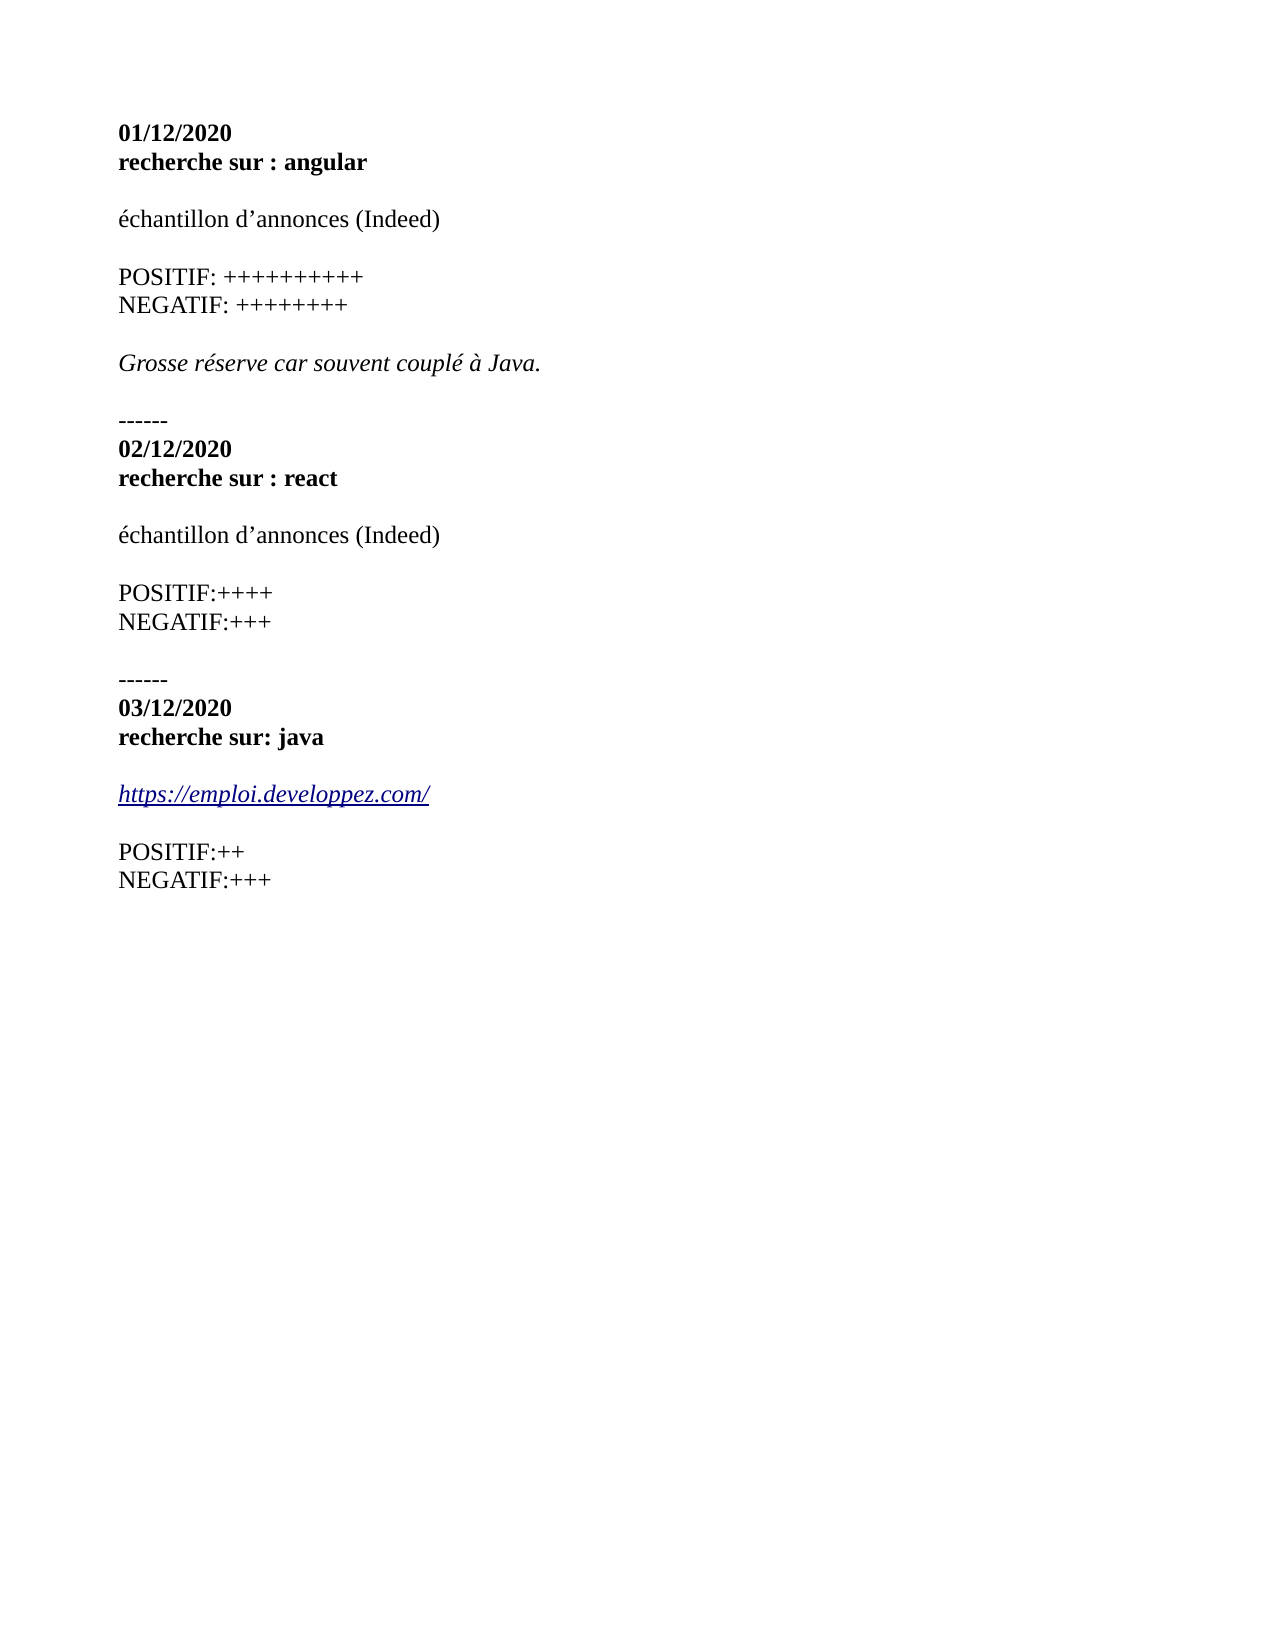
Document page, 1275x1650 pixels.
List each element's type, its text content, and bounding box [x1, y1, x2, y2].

text 02/12/2020 [118, 434, 1157, 463]
text recherche sur : angular [118, 147, 1157, 176]
text NEGATIF: ++++++++ [118, 291, 1157, 319]
text POSITIF:++++ [118, 578, 1157, 607]
text NEGATIF:+++ [118, 866, 1157, 894]
text POSITIF:++ [118, 837, 1157, 866]
text Grosse réserve car souvent couplé à Java. [118, 348, 1157, 377]
text 03/12/2020 [118, 693, 1157, 722]
text échantillon d’annonces (Indeed) [118, 204, 1157, 233]
text https://emploi.developpez.com/ [118, 779, 1157, 808]
text ------ [118, 406, 1157, 434]
text échantillon d’annonces (Indeed) [118, 521, 1157, 549]
text 01/12/2020 [118, 118, 1157, 147]
text recherche sur : react [118, 463, 1157, 492]
text recherche sur: java [118, 722, 1157, 751]
text NEGATIF:+++ [118, 607, 1157, 636]
text ------ [118, 664, 1157, 693]
text POSITIF: ++++++++++ [118, 262, 1157, 291]
